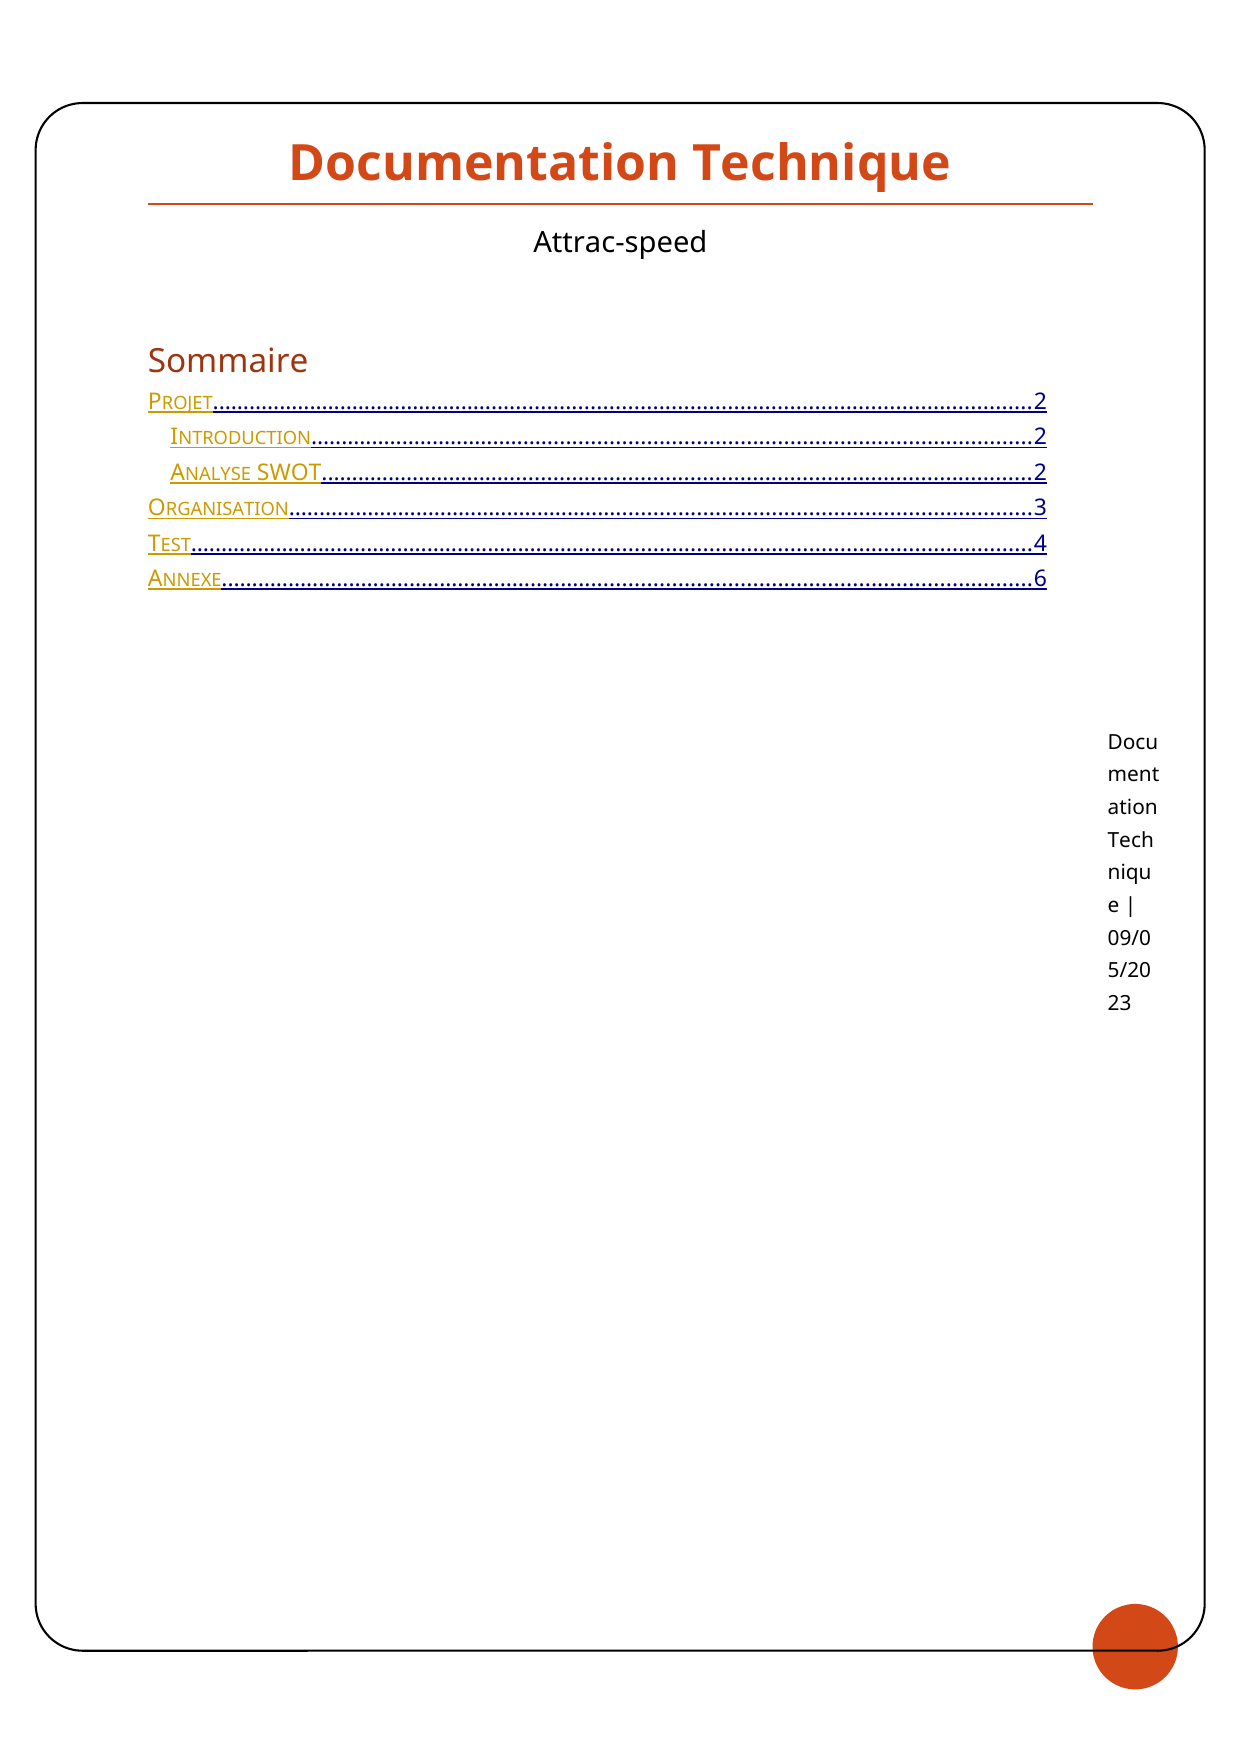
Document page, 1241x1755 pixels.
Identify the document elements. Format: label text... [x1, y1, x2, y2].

text Attrac-speed [148, 222, 1093, 261]
text Introduction 2 [170, 420, 1093, 452]
text Sommaire [148, 336, 1093, 382]
text Organisation 3 [148, 491, 1093, 522]
text Projet 2 [148, 385, 1093, 416]
text Annexe 6 [148, 562, 1093, 593]
text Analyse SWOT 2 [170, 456, 1093, 487]
text Documentation Technique [148, 126, 1093, 203]
text Test 4 [148, 527, 1093, 558]
